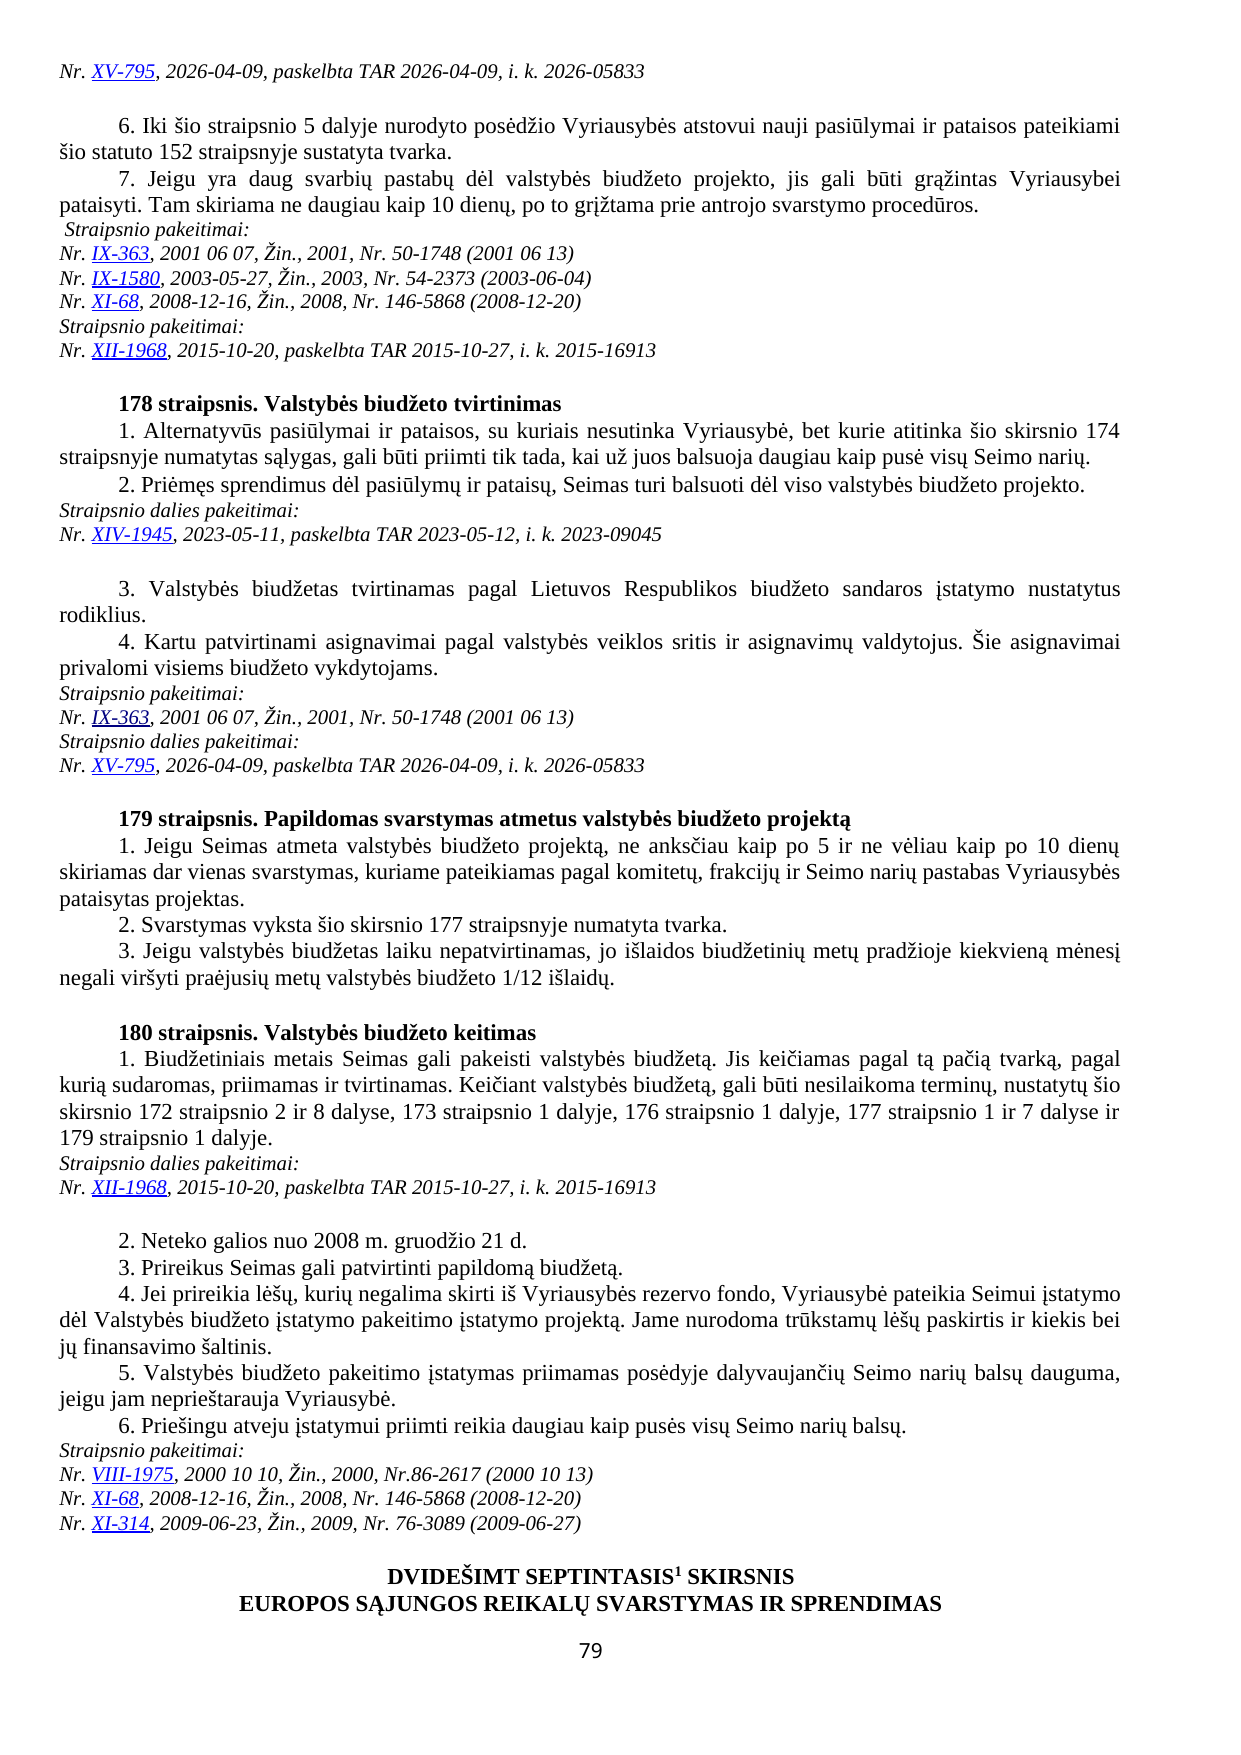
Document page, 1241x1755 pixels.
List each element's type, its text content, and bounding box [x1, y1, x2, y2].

text Nr. IX-363, 2001 06 07, Žin., 2001, Nr. 50-1748 (2001 06 13) [59, 704, 1122, 729]
text 3. Jeigu valstybės biudžetas laiku nepatvirtinamas, jo išlaidos biudžetinių metų pradžioje kiekvieną mėnesį negali viršyti praėjusių metų valstybės biudžeto 1/12 išlaidų. [59, 937, 1122, 990]
text 178 straipsnis. Valstybės biudžeto tvirtinimas [59, 390, 1122, 417]
text Nr. IX-363, 2001 06 07, Žin., 2001, Nr. 50-1748 (2001 06 13) [59, 241, 1122, 265]
text Nr. XI-314, 2009-06-23, Žin., 2009, Nr. 76-3089 (2009-06-27) [59, 1510, 1122, 1534]
text Straipsnio pakeitimai: [59, 681, 1122, 704]
text Nr. XIV-1945, 2023-05-11, paskelbta TAR 2023-05-12, i. k. 2023-09045 [59, 522, 1122, 546]
text DVIDEŠIMT SEPTINTASIS1 SKIRSNIS [59, 1563, 1122, 1589]
text Straipsnio pakeitimai: [59, 313, 1122, 338]
text Nr. IX-1580, 2003-05-27, Žin., 2003, Nr. 54-2373 (2003-06-04) [59, 265, 1122, 289]
text 3. Valstybės biudžetas tvirtinamas pagal Lietuvos Respublikos biudžeto sandaros įstatymo nustatytus rodiklius. [59, 575, 1122, 628]
text 2. Priėmęs sprendimus dėl pasiūlymų ir pataisų, Seimas turi balsuoti dėl viso valstybės biudžeto projekto. [59, 469, 1122, 498]
text EUROPOS SĄJUNGOS REIKALŲ SVARSTYMAS IR SPRENDIMAS [59, 1589, 1122, 1616]
text Straipsnio dalies pakeitimai: [59, 1151, 1122, 1174]
text Straipsnio pakeitimai: [59, 217, 1122, 241]
text 2. Svarstymas vyksta šio skirsnio 177 straipsnyje numatyta tvarka. [59, 911, 1122, 937]
text 4. Jei prireikia lėšų, kurių negalima skirti iš Vyriausybės rezervo fondo, Vyriausybė pateikia Seimui įstatymo dėl Valstybės biudžeto įstatymo pakeitimo įstatymo projektą. Jame nurodoma trūkstamų lėšų paskirtis ir kiekis bei jų finansavimo šaltinis. [59, 1280, 1122, 1359]
text Nr. XII-1968, 2015-10-20, paskelbta TAR 2015-10-27, i. k. 2015-16913 [59, 338, 1122, 362]
text 6. Priešingu atveju įstatymui priimti reikia daugiau kaip pusės visų Seimo narių balsų. [59, 1412, 1122, 1438]
text 5. Valstybės biudžeto pakeitimo įstatymas priimamas posėdyje dalyvaujančių Seimo narių balsų dauguma, jeigu jam neprieštarauja Vyriausybė. [59, 1359, 1122, 1412]
text 1. Biudžetiniais metais Seimas gali pakeisti valstybės biudžetą. Jis keičiamas pagal tą pačią tvarką, pagal kurią sudaromas, priimamas ir tvirtinamas. Keičiant valstybės biudžetą, gali būti nesilaikoma terminų, nustatytų šio skirsnio 172 straipsnio 2 ir 8 dalyse, 173 straipsnio 1 dalyje, 176 straipsnio 1 dalyje, 177 straipsnio 1 ir 7 dalyse ir 179 straipsnio 1 dalyje. [59, 1045, 1122, 1151]
text 3. Prireikus Seimas gali patvirtinti papildomą biudžetą. [59, 1254, 1122, 1280]
text Straipsnio dalies pakeitimai: [59, 729, 1122, 753]
text Straipsnio pakeitimai: [59, 1438, 1122, 1462]
text 2. Neteko galios nuo 2008 m. gruodžio 21 d. [59, 1227, 1122, 1254]
text 7. Jeigu yra daug svarbių pastabų dėl valstybės biudžeto projekto, jis gali būti grąžintas Vyriausybei pataisyti. Tam skiriama ne daugiau kaip 10 dienų, po to grįžtama prie antrojo svarstymo procedūros. [59, 164, 1122, 217]
text Nr. XV-795, 2026-04-09, paskelbta TAR 2026-04-09, i. k. 2026-05833 [59, 59, 1122, 83]
text Nr. XV-795, 2026-04-09, paskelbta TAR 2026-04-09, i. k. 2026-05833 [59, 753, 1122, 777]
text 1. Jeigu Seimas atmeta valstybės biudžeto projektą, ne anksčiau kaip po 5 ir ne vėliau kaip po 10 dienų skiriamas dar vienas svarstymas, kuriame pateikiamas pagal komitetų, frakcijų ir Seimo narių pastabas Vyriausybės pataisytas projektas. [59, 832, 1122, 911]
text 4. Kartu patvirtinami asignavimai pagal valstybės veiklos sritis ir asignavimų valdytojus. Šie asignavimai privalomi visiems biudžeto vykdytojams. [59, 628, 1122, 681]
text 1. Alternatyvūs pasiūlymai ir pataisos, su kuriais nesutinka Vyriausybė, bet kurie atitinka šio skirsnio 174 straipsnyje numatytas sąlygas, gali būti priimti tik tada, kai už juos balsuoja daugiau kaip pusė visų Seimo narių. [59, 417, 1122, 469]
text 6. Iki šio straipsnio 5 dalyje nurodyto posėdžio Vyriausybės atstovui nauji pasiūlymai ir pataisos pateikiami šio statuto 152 straipsnyje sustatyta tvarka. [59, 112, 1122, 164]
text 180 straipsnis. Valstybės biudžeto keitimas [59, 1019, 1122, 1045]
text Nr. XI-68, 2008-12-16, Žin., 2008, Nr. 146-5868 (2008-12-20) [59, 1486, 1122, 1510]
text Nr. VIII-1975, 2000 10 10, Žin., 2000, Nr.86-2617 (2000 10 13) [59, 1462, 1122, 1486]
text 179 straipsnis. Papildomas svarstymas atmetus valstybės biudžeto projektą [59, 806, 1122, 832]
text Straipsnio dalies pakeitimai: [59, 498, 1122, 522]
text Nr. XI-68, 2008-12-16, Žin., 2008, Nr. 146-5868 (2008-12-20) [59, 289, 1122, 313]
text Nr. XII-1968, 2015-10-20, paskelbta TAR 2015-10-27, i. k. 2015-16913 [59, 1174, 1122, 1199]
